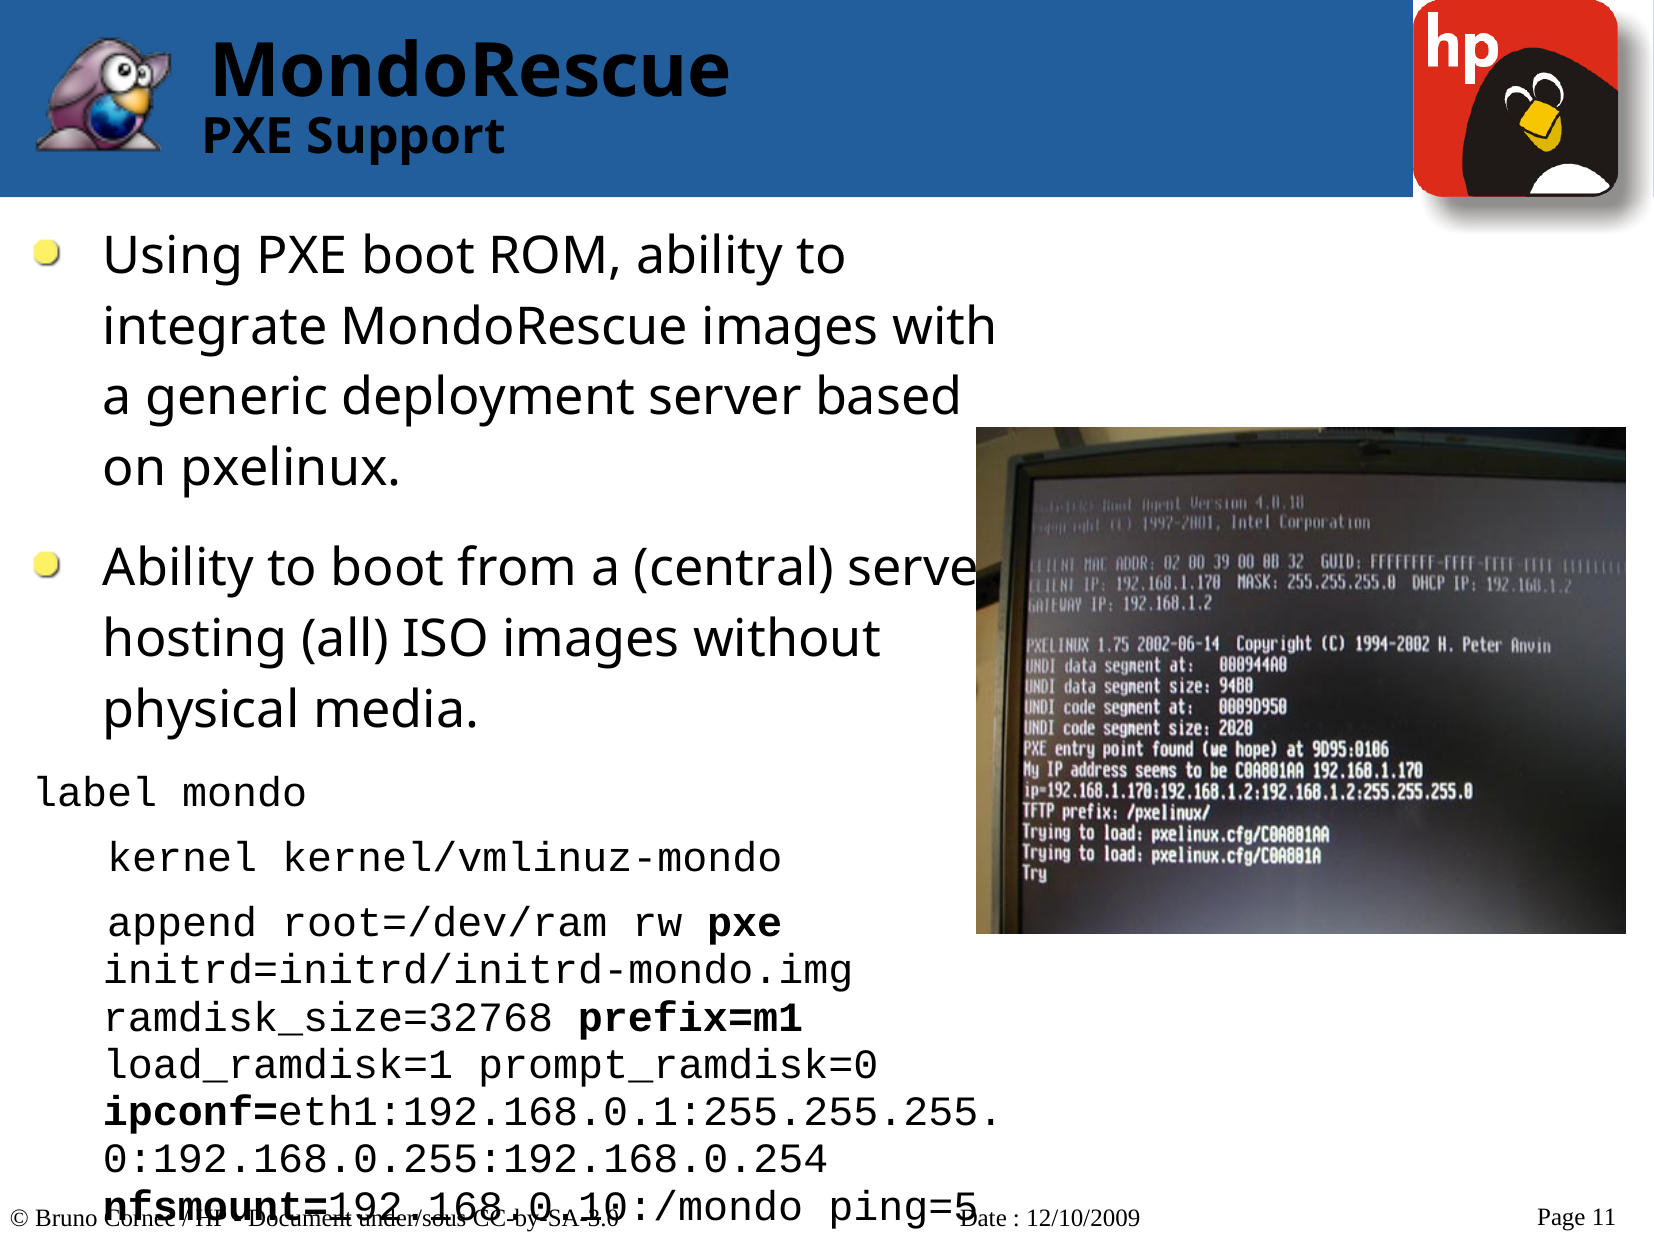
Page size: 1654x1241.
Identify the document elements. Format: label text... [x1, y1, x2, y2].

picture [0, 0, 211, 199]
picture [976, 427, 1626, 934]
list Using PXE boot ROM, ability to integrate MondoRescue images with a generic deployment server based on pxelinux. Ability to boot from a (central) server hosting (all) ISO images without physical media. label mondo kernel kernel/vmlinuz-mondo append root=/dev/ram rw pxe initrd=initrd/initrd-mondo.img ramdisk_size=32768 prefix=m1 load_ramdisk=1 prompt_ramdisk=0 ipconf=eth1:192.168.0.1:255.255.255.0:192.168.0.255:192.168.0.254 nfsmount=192.168.0.10:/mondo ping=5 [20, 217, 1005, 1181]
title PXE Support [201, 32, 1191, 241]
picture [1413, 0, 1654, 235]
